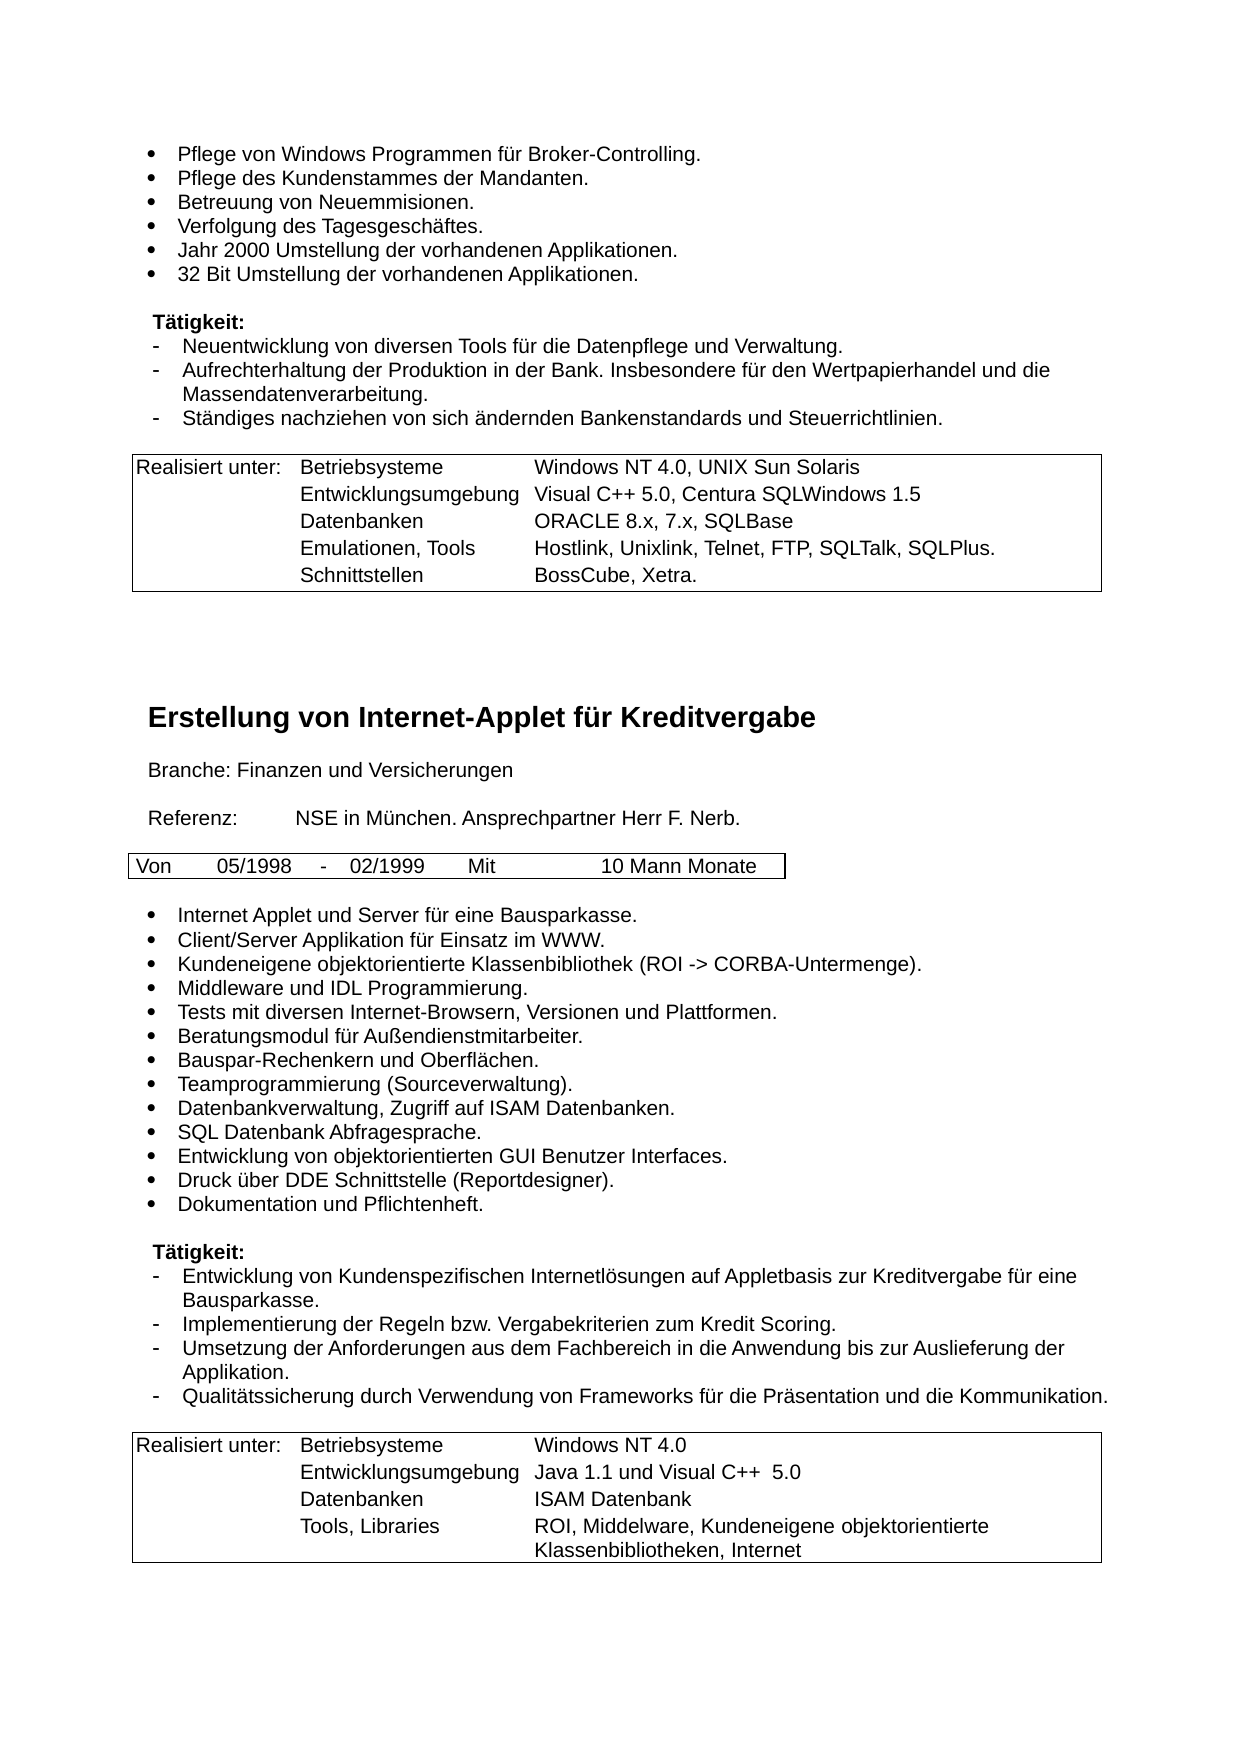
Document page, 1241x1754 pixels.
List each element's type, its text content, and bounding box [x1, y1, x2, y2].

list Qualitätssicherung durch Verwendung von Frameworks für die Präsentation und die Kommunikation. [152, 1384, 1110, 1408]
table_cell Visual C++ 5.0, Centura SQLWindows 1.5 [531, 481, 1101, 509]
list Bauspar-Rechenkern und Oberflächen. [148, 1048, 1110, 1072]
list Dokumentation und Pflichtenheft. [148, 1192, 1110, 1216]
list Implementierung der Regeln bzw. Vergabekriterien zum Kredit Scoring. [152, 1312, 1110, 1336]
list Aufrechterhaltung der Produktion in der Bank. Insbesondere für den Wertpapierhandel und die Massendatenverarbeitung. [152, 358, 1110, 406]
table_header Von [129, 854, 209, 878]
list Jahr 2000 Umstellung der vorhandenen Applikationen. [148, 238, 1110, 262]
table_cell BossCube, Xetra. [531, 563, 1101, 591]
table_cell [133, 1487, 297, 1514]
table_cell Datenbanken [297, 509, 531, 536]
list Middleware und IDL Programmierung. [148, 976, 1110, 999]
table_cell Hostlink, Unixlink, Telnet, FTP, SQLTalk, SQLPlus. [531, 536, 1101, 563]
list Internet Applet und Server für eine Bausparkasse. [148, 903, 1110, 927]
list Entwicklung von Kundenspezifischen Internetlösungen auf Appletbasis zur Kreditvergabe für eine Bausparkasse. [152, 1264, 1110, 1312]
list SQL Datenbank Abfragesprache. [148, 1120, 1110, 1144]
list Datenbankverwaltung, Zugriff auf ISAM Datenbanken. [148, 1096, 1110, 1120]
text Referenz: NSE in München. Ansprechpartner Herr F. Nerb. [148, 805, 1110, 829]
table_header Realisiert unter: [133, 1433, 297, 1459]
table_cell [133, 563, 297, 591]
list Druck über DDE Schnittstelle (Reportdesigner). [148, 1168, 1110, 1192]
table_cell Java 1.1 und Visual C++ 5.0 [531, 1460, 1101, 1487]
table_cell ROI, Middelware, Kundeneigene objektorientierte Klassenbibliotheken, Internet [531, 1514, 1101, 1562]
text Tätigkeit: [152, 1240, 1110, 1264]
table_header 10 Mann Monate [593, 854, 784, 878]
list Client/Server Applikation für Einsatz im WWW. [148, 927, 1110, 951]
text Branche: Finanzen und Versicherungen [148, 757, 1110, 781]
list Beratungsmodul für Außendienstmitarbeiter. [148, 1024, 1110, 1048]
table_cell Entwicklungsumgebung [297, 1460, 531, 1487]
list Umsetzung der Anforderungen aus dem Fachbereich in die Anwendung bis zur Auslieferung der Applikation. [152, 1336, 1110, 1384]
table_header Betriebsysteme [297, 455, 531, 481]
table_cell [133, 481, 297, 509]
list Neuentwicklung von diversen Tools für die Datenpflege und Verwaltung. [152, 334, 1110, 358]
table_cell Tools, Libraries [297, 1514, 531, 1562]
list 32 Bit Umstellung der vorhandenen Applikationen. [148, 262, 1110, 286]
table_header Mit [460, 854, 593, 878]
subtitle Erstellung von Internet-Applet für Kreditvergabe [148, 700, 1110, 733]
table_cell ORACLE 8.x, 7.x, SQLBase [531, 509, 1101, 536]
table_cell [133, 1460, 297, 1487]
table_header Betriebsysteme [297, 1433, 531, 1459]
list Kundeneigene objektorientierte Klassenbibliothek (ROI -> CORBA-Untermenge). [148, 951, 1110, 976]
list Entwicklung von objektorientierten GUI Benutzer Interfaces. [148, 1144, 1110, 1168]
table_header 05/1998 [209, 854, 313, 878]
table_cell Emulationen, Tools [297, 536, 531, 563]
table_cell [133, 509, 297, 536]
list Verfolgung des Tagesgeschäftes. [148, 214, 1110, 238]
table_header Windows NT 4.0 [531, 1433, 1101, 1459]
table_header Realisiert unter: [133, 455, 297, 481]
list Teamprogrammierung (Sourceverwaltung). [148, 1072, 1110, 1096]
table_cell [133, 1514, 297, 1562]
table_header Windows NT 4.0, UNIX Sun Solaris [531, 455, 1101, 481]
list Pflege des Kundenstammes der Mandanten. [148, 166, 1110, 190]
table_header - [313, 854, 342, 878]
table_cell Schnittstellen [297, 563, 531, 591]
table_cell ISAM Datenbank [531, 1487, 1101, 1514]
table_cell Entwicklungsumgebung [297, 481, 531, 509]
list Tests mit diversen Internet-Browsern, Versionen und Plattformen. [148, 999, 1110, 1024]
list Ständiges nachziehen von sich ändernden Bankenstandards und Steuerrichtlinien. [152, 406, 1110, 430]
list Pflege von Windows Programmen für Broker-Controlling. [148, 142, 1110, 166]
table_cell [133, 536, 297, 563]
list Betreuung von Neuemmisionen. [148, 190, 1110, 214]
table_header 02/1999 [342, 854, 460, 878]
table_cell Datenbanken [297, 1487, 531, 1514]
text Tätigkeit: [152, 310, 1110, 334]
